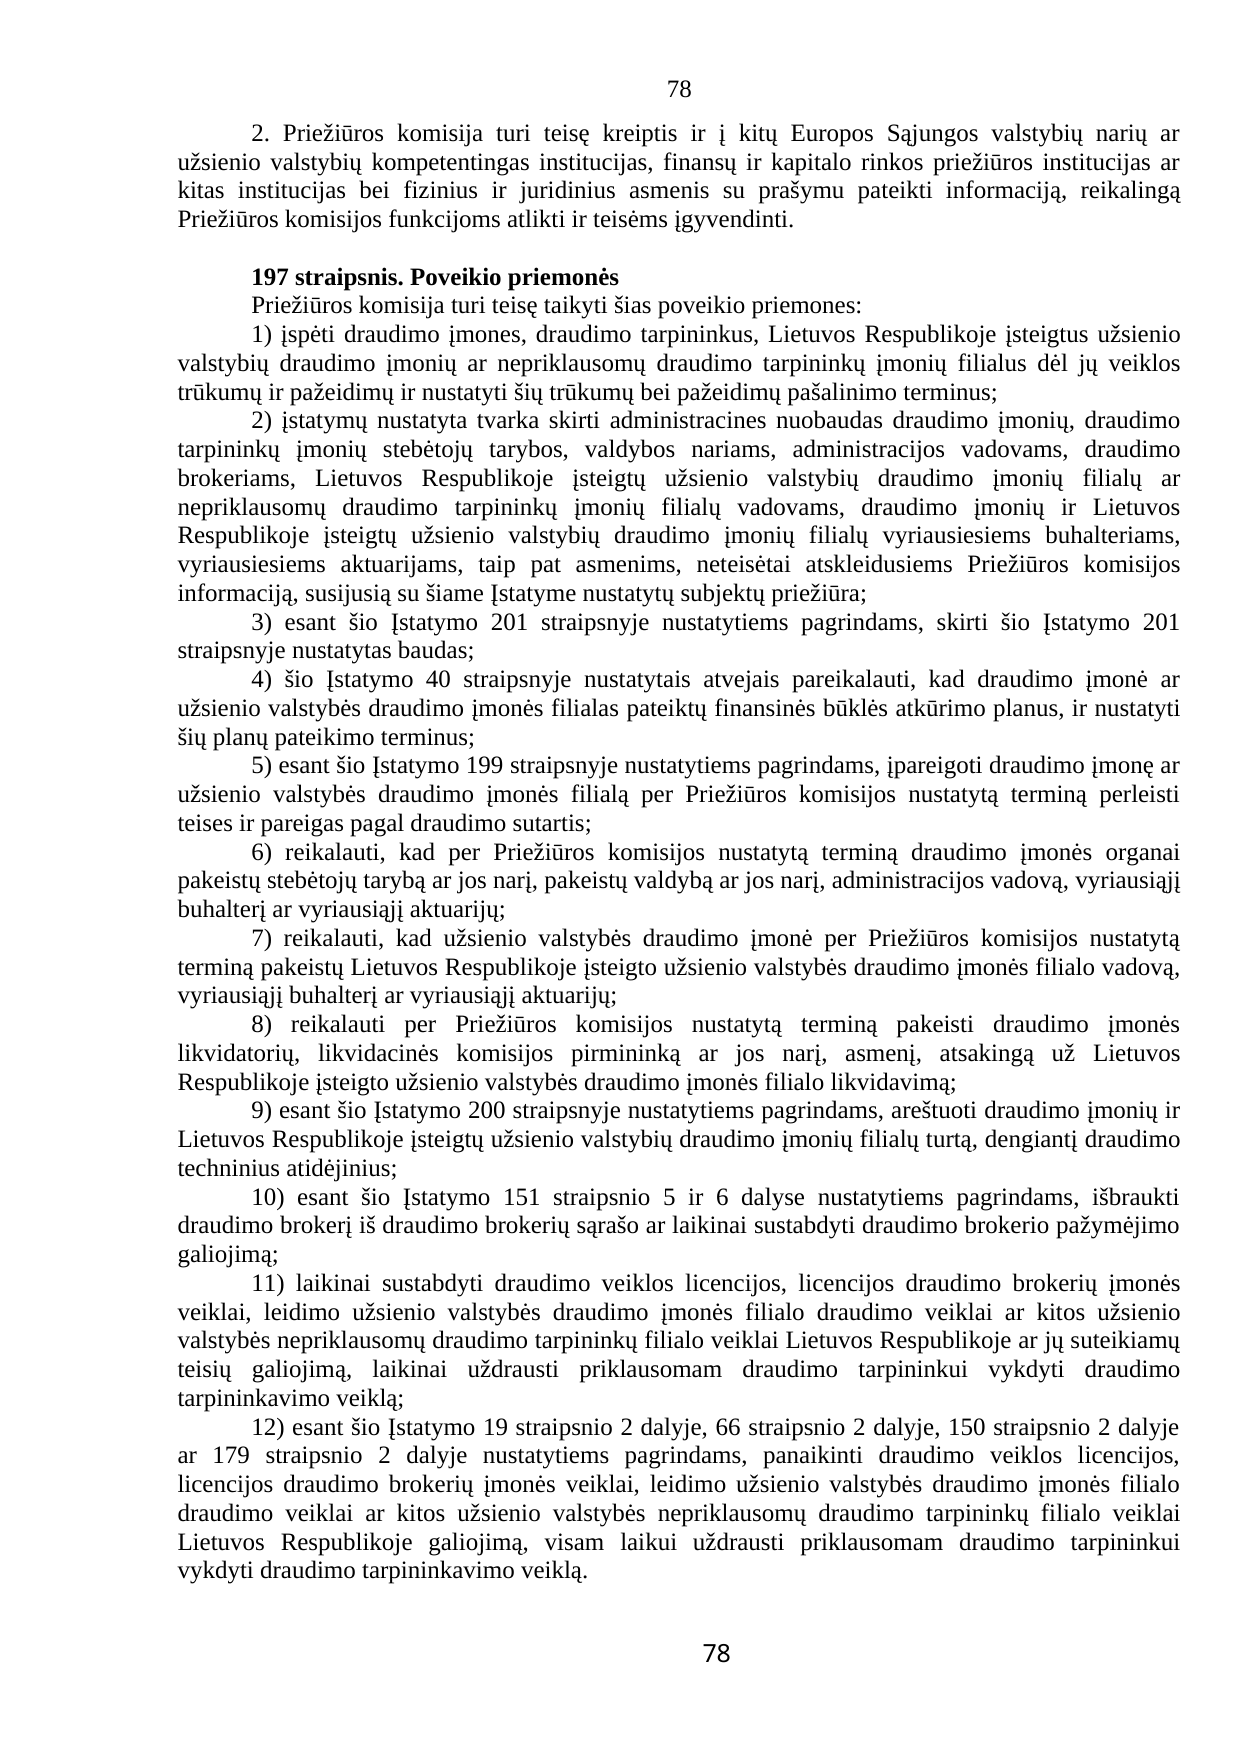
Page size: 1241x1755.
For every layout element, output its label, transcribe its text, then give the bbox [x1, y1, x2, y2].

text 3) esant šio Įstatymo 201 straipsnyje nustatytiems pagrindams, skirti šio Įstatymo 201 straipsnyje nustatytas baudas; [177, 607, 1181, 664]
text 10) esant šio Įstatymo 151 straipsnio 5 ir 6 dalyse nustatytiems pagrindams, išbraukti draudimo brokerį iš draudimo brokerių sąrašo ar laikinai sustabdyti draudimo brokerio pažymėjimo galiojimą; [177, 1182, 1181, 1268]
text 9) esant šio Įstatymo 200 straipsnyje nustatytiems pagrindams, areštuoti draudimo įmonių ir Lietuvos Respublikoje įsteigtų užsienio valstybių draudimo įmonių filialų turtą, dengiantį draudimo techninius atidėjinius; [177, 1096, 1181, 1182]
text 8) reikalauti per Priežiūros komisijos nustatytą terminą pakeisti draudimo įmonės likvidatorių, likvidacinės komisijos pirmininką ar jos narį, asmenį, atsakingą už Lietuvos Respublikoje įsteigto užsienio valstybės draudimo įmonės filialo likvidavimą; [177, 1009, 1181, 1096]
text 2. Priežiūros komisija turi teisę kreiptis ir į kitų Europos Sąjungos valstybių narių ar užsienio valstybių kompetentingas institucijas, finansų ir kapitalo rinkos priežiūros institucijas ar kitas institucijas bei fizinius ir juridinius asmenis su prašymu pateikti informaciją, reikalingą Priežiūros komisijos funkcijoms atlikti ir teisėms įgyvendinti. [177, 118, 1181, 233]
text 5) esant šio Įstatymo 199 straipsnyje nustatytiems pagrindams, įpareigoti draudimo įmonę ar užsienio valstybės draudimo įmonės filialą per Priežiūros komisijos nustatytą terminą perleisti teises ir pareigas pagal draudimo sutartis; [177, 751, 1181, 837]
text 1) įspėti draudimo įmones, draudimo tarpininkus, Lietuvos Respublikoje įsteigtus užsienio valstybių draudimo įmonių ar nepriklausomų draudimo tarpininkų įmonių filialus dėl jų veiklos trūkumų ir pažeidimų ir nustatyti šių trūkumų bei pažeidimų pašalinimo terminus; [177, 319, 1181, 406]
text 7) reikalauti, kad užsienio valstybės draudimo įmonė per Priežiūros komisijos nustatytą terminą pakeistų Lietuvos Respublikoje įsteigto užsienio valstybės draudimo įmonės filialo vadovą, vyriausiąjį buhalterį ar vyriausiąjį aktuarijų; [177, 923, 1181, 1009]
text 2) įstatymų nustatyta tvarka skirti administracines nuobaudas draudimo įmonių, draudimo tarpininkų įmonių stebėtojų tarybos, valdybos nariams, administracijos vadovams, draudimo brokeriams, Lietuvos Respublikoje įsteigtų užsienio valstybių draudimo įmonių filialų ar nepriklausomų draudimo tarpininkų įmonių filialų vadovams, draudimo įmonių ir Lietuvos Respublikoje įsteigtų užsienio valstybių draudimo įmonių filialų vyriausiesiems buhalteriams, vyriausiesiems aktuarijams, taip pat asmenims, neteisėtai atskleidusiems Priežiūros komisijos informaciją, susijusią su šiame Įstatyme nustatytų subjektų priežiūra; [177, 406, 1181, 607]
text 6) reikalauti, kad per Priežiūros komisijos nustatytą terminą draudimo įmonės organai pakeistų stebėtojų tarybą ar jos narį, pakeistų valdybą ar jos narį, administracijos vadovą, vyriausiąjį buhalterį ar vyriausiąjį aktuarijų; [177, 837, 1181, 923]
text 197 straipsnis. Poveikio priemonės [177, 262, 1181, 291]
text 12) esant šio Įstatymo 19 straipsnio 2 dalyje, 66 straipsnio 2 dalyje, 150 straipsnio 2 dalyje ar 179 straipsnio 2 dalyje nustatytiems pagrindams, panaikinti draudimo veiklos licencijos, licencijos draudimo brokerių įmonės veiklai, leidimo užsienio valstybės draudimo įmonės filialo draudimo veiklai ar kitos užsienio valstybės nepriklausomų draudimo tarpininkų filialo veiklai Lietuvos Respublikoje galiojimą, visam laikui uždrausti priklausomam draudimo tarpininkui vykdyti draudimo tarpininkavimo veiklą. [177, 1412, 1181, 1584]
text 11) laikinai sustabdyti draudimo veiklos licencijos, licencijos draudimo brokerių įmonės veiklai, leidimo užsienio valstybės draudimo įmonės filialo draudimo veiklai ar kitos užsienio valstybės nepriklausomų draudimo tarpininkų filialo veiklai Lietuvos Respublikoje ar jų suteikiamų teisių galiojimą, laikinai uždrausti priklausomam draudimo tarpininkui vykdyti draudimo tarpininkavimo veiklą; [177, 1268, 1181, 1412]
text 4) šio Įstatymo 40 straipsnyje nustatytais atvejais pareikalauti, kad draudimo įmonė ar užsienio valstybės draudimo įmonės filialas pateiktų finansinės būklės atkūrimo planus, ir nustatyti šių planų pateikimo terminus; [177, 664, 1181, 751]
text Priežiūros komisija turi teisę taikyti šias poveikio priemones: [177, 291, 1181, 319]
